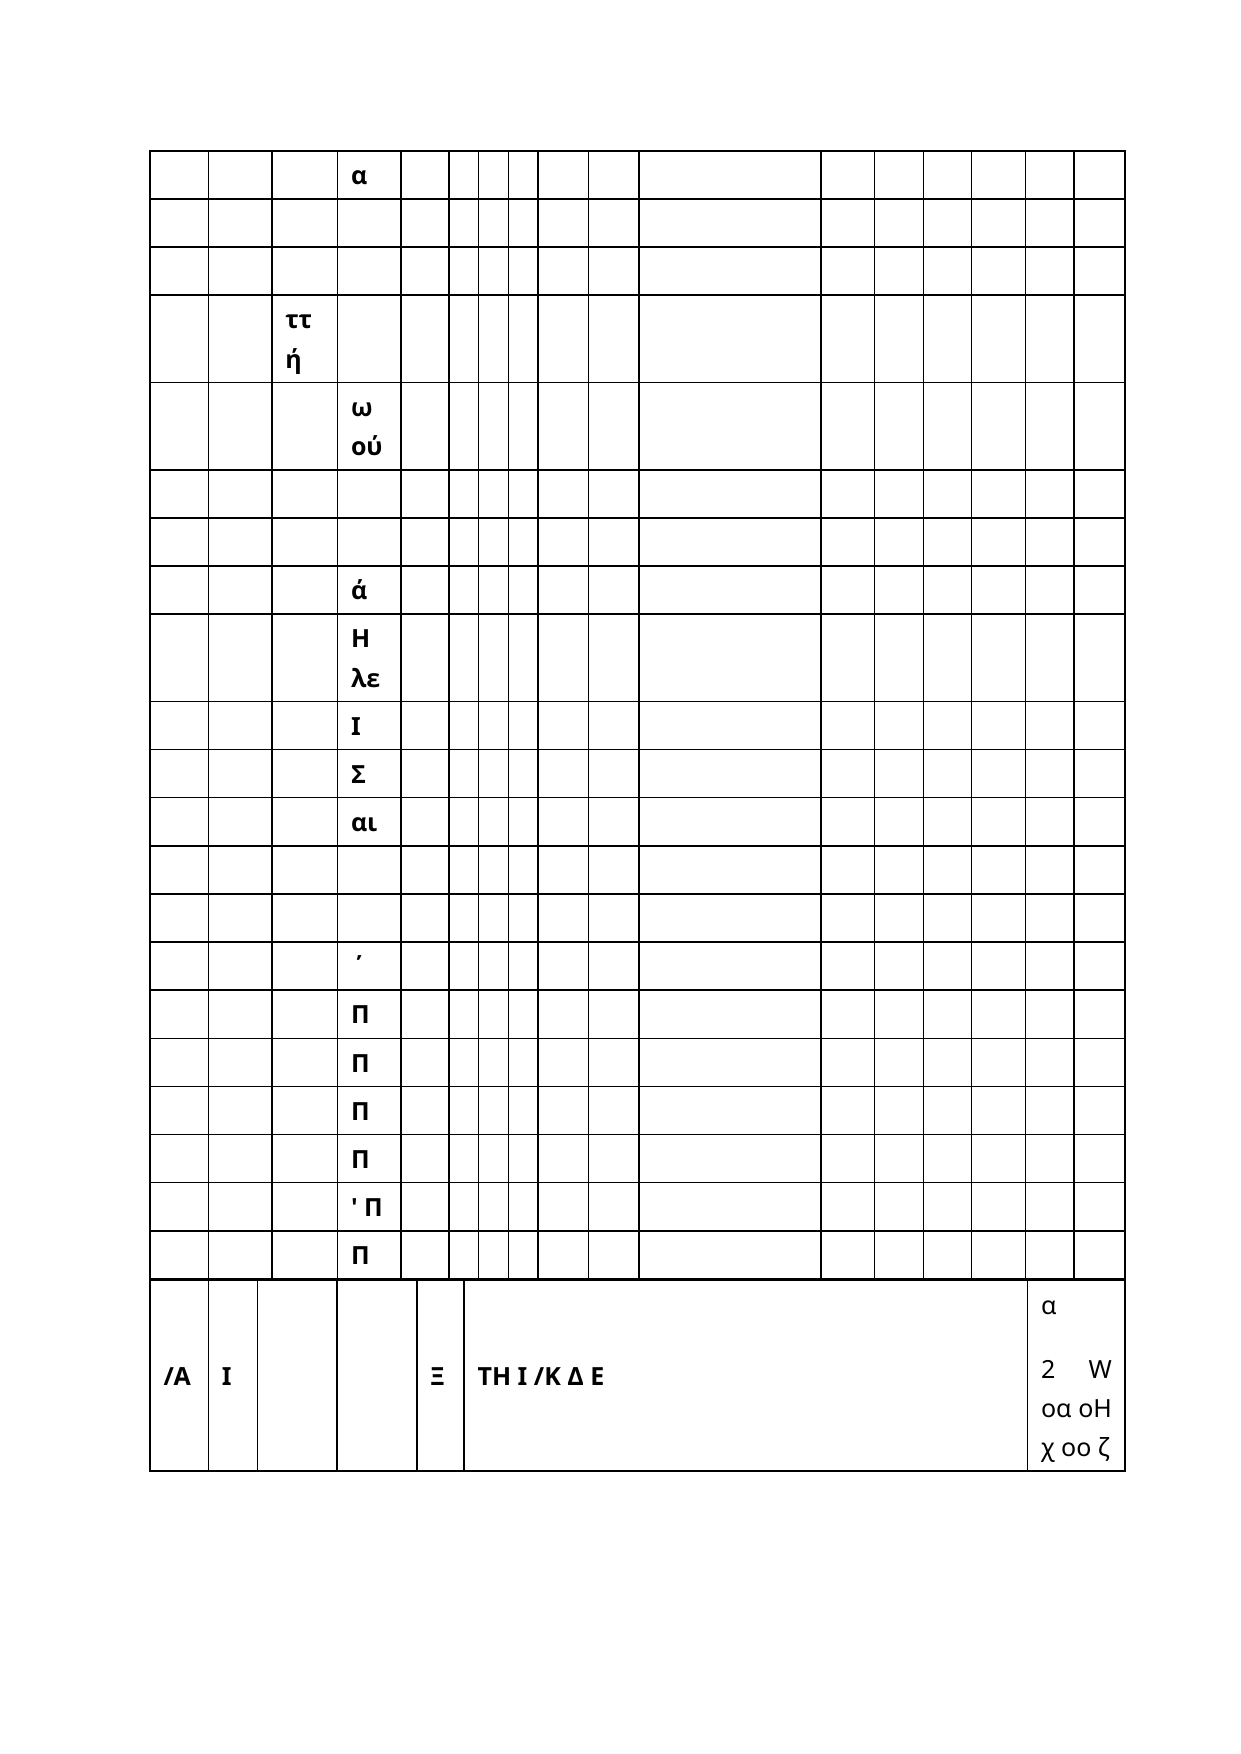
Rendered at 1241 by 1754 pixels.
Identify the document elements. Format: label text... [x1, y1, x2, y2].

table_cell [822, 296, 874, 382]
table_cell [972, 615, 1025, 701]
table_cell [450, 152, 478, 198]
table_cell [924, 702, 971, 749]
table_cell [1075, 519, 1124, 565]
table_cell [402, 471, 448, 517]
table_cell [1026, 1183, 1073, 1230]
table_cell [509, 200, 537, 246]
table_cell [589, 702, 638, 749]
table_cell [1026, 1135, 1073, 1182]
table_cell [1075, 1135, 1124, 1182]
table_cell [1026, 991, 1073, 1037]
table_cell [972, 296, 1025, 382]
table_cell [924, 1039, 971, 1086]
table_cell [273, 152, 337, 198]
table_cell Π [338, 1232, 400, 1278]
table_cell [151, 750, 208, 797]
table_cell Σ [338, 750, 400, 797]
table_cell [589, 1135, 638, 1182]
table_cell [479, 702, 508, 749]
table_cell [640, 895, 820, 941]
table_cell [151, 1135, 208, 1182]
table_cell [402, 296, 448, 382]
table_header [258, 1281, 336, 1470]
table_cell [402, 383, 448, 469]
table_cell [924, 296, 971, 382]
table_cell [402, 798, 448, 845]
table_cell [1075, 991, 1124, 1037]
table_cell [640, 1087, 820, 1134]
table_cell [338, 471, 400, 517]
table_cell [640, 567, 820, 613]
table_cell [1026, 1039, 1073, 1086]
table_cell [1075, 1183, 1124, 1230]
table_cell [1075, 296, 1124, 382]
table_cell [924, 383, 971, 469]
table_cell [924, 471, 971, 517]
table_cell [589, 750, 638, 797]
table_cell [1075, 383, 1124, 469]
table_cell [450, 750, 478, 797]
table_cell [589, 152, 638, 198]
table_cell [151, 798, 208, 845]
table_cell [479, 798, 508, 845]
table_cell Π [338, 1135, 400, 1182]
table_cell [479, 248, 508, 294]
table_cell [273, 943, 337, 989]
table_cell [1026, 615, 1073, 701]
table_cell [273, 1087, 337, 1134]
table_cell [402, 895, 448, 941]
table_header Ι [209, 1281, 257, 1470]
table_cell [209, 471, 271, 517]
table_cell [479, 1135, 508, 1182]
table_cell [875, 248, 923, 294]
table_cell [539, 296, 588, 382]
table_cell [822, 615, 874, 701]
table_cell [450, 615, 478, 701]
table_cell [640, 1039, 820, 1086]
table_cell [509, 991, 537, 1037]
table_cell [509, 702, 537, 749]
table_cell [509, 750, 537, 797]
table_cell [402, 1135, 448, 1182]
table_cell [822, 798, 874, 845]
table_cell [209, 798, 271, 845]
table_cell [822, 383, 874, 469]
table_cell [209, 1232, 271, 1278]
table_cell [402, 1183, 448, 1230]
table_cell [822, 152, 874, 198]
table_cell [450, 471, 478, 517]
table_cell [539, 248, 588, 294]
table_cell αι [338, 798, 400, 845]
table_cell [151, 895, 208, 941]
table_cell [924, 615, 971, 701]
table_cell [1026, 1087, 1073, 1134]
table_cell [924, 895, 971, 941]
table_cell [589, 200, 638, 246]
table_cell [1075, 248, 1124, 294]
table_cell [509, 383, 537, 469]
table_cell [1075, 567, 1124, 613]
table_cell [273, 1232, 337, 1278]
table_cell [924, 1135, 971, 1182]
table_cell [402, 200, 448, 246]
table_cell Π [338, 1039, 400, 1086]
table_cell [450, 567, 478, 613]
table_cell [273, 200, 337, 246]
table_cell [640, 519, 820, 565]
table_cell [1075, 798, 1124, 845]
table_cell [209, 383, 271, 469]
table_cell [640, 798, 820, 845]
table_cell [972, 567, 1025, 613]
table_cell [539, 991, 588, 1037]
table_cell [402, 152, 448, 198]
table_cell [1026, 471, 1073, 517]
table_cell [589, 519, 638, 565]
table_cell [151, 702, 208, 749]
table_cell [924, 519, 971, 565]
table_cell [875, 991, 923, 1037]
table_cell [875, 615, 923, 701]
table_cell [338, 847, 400, 893]
table_cell [1026, 248, 1073, 294]
table_cell [875, 1232, 923, 1278]
table_cell [151, 567, 208, 613]
table_cell [338, 200, 400, 246]
table_cell [209, 991, 271, 1037]
table_cell [589, 847, 638, 893]
table_cell [509, 847, 537, 893]
table_cell [151, 847, 208, 893]
table_cell [822, 991, 874, 1037]
table_cell [402, 615, 448, 701]
table_cell [209, 943, 271, 989]
table_cell [875, 1087, 923, 1134]
table_cell [1026, 798, 1073, 845]
table_cell [589, 471, 638, 517]
table_cell [589, 248, 638, 294]
table_cell [972, 991, 1025, 1037]
table_cell [924, 200, 971, 246]
table_header Ξ [418, 1281, 463, 1470]
table_cell [640, 943, 820, 989]
table_cell [273, 991, 337, 1037]
table_cell [479, 567, 508, 613]
table_cell [402, 1087, 448, 1134]
table_cell [972, 1183, 1025, 1230]
table_cell [450, 1232, 478, 1278]
table_cell [479, 152, 508, 198]
table_cell [1075, 152, 1124, 198]
table_cell [509, 248, 537, 294]
table_cell [209, 519, 271, 565]
table_cell [539, 152, 588, 198]
table_cell [509, 943, 537, 989]
table_cell [151, 471, 208, 517]
table_cell [924, 1232, 971, 1278]
table_cell [924, 1183, 971, 1230]
table_cell [539, 383, 588, 469]
table_cell [539, 798, 588, 845]
table_cell [273, 702, 337, 749]
table_cell [589, 991, 638, 1037]
table_cell [209, 152, 271, 198]
table_cell [450, 943, 478, 989]
table_cell [875, 1183, 923, 1230]
table_cell [1075, 895, 1124, 941]
table_cell [875, 567, 923, 613]
table_cell [1026, 943, 1073, 989]
table_cell ά [338, 567, 400, 613]
table_cell [479, 471, 508, 517]
table_cell [1075, 943, 1124, 989]
table_cell [875, 200, 923, 246]
table_cell [822, 471, 874, 517]
table_cell [1026, 383, 1073, 469]
table_cell [539, 750, 588, 797]
table_cell [640, 847, 820, 893]
table_cell [1026, 847, 1073, 893]
table_cell [338, 296, 400, 382]
table_cell [151, 1087, 208, 1134]
table_cell [924, 750, 971, 797]
table_cell [539, 943, 588, 989]
table_cell [479, 750, 508, 797]
table_cell [338, 248, 400, 294]
table_cell [875, 702, 923, 749]
table_cell [822, 1183, 874, 1230]
table_cell [338, 519, 400, 565]
table_cell [450, 895, 478, 941]
table_cell [875, 895, 923, 941]
table_cell [273, 248, 337, 294]
table_cell [509, 296, 537, 382]
table_cell [209, 702, 271, 749]
table_cell [539, 471, 588, 517]
table_cell [972, 1087, 1025, 1134]
table_cell [640, 383, 820, 469]
table_cell Ι [338, 702, 400, 749]
table_cell [1075, 847, 1124, 893]
table_header α 2 W οα οΗ χ οο ζ [1028, 1281, 1124, 1470]
table_cell [479, 895, 508, 941]
table_cell [875, 798, 923, 845]
table_cell [875, 383, 923, 469]
table_cell [450, 1135, 478, 1182]
table_cell [589, 567, 638, 613]
table_cell [924, 943, 971, 989]
table_cell [151, 200, 208, 246]
table_cell [589, 1232, 638, 1278]
table_cell [822, 1232, 874, 1278]
table_cell [972, 798, 1025, 845]
table_cell ω ού [338, 383, 400, 469]
table_cell [875, 519, 923, 565]
table_cell [589, 296, 638, 382]
table_cell [972, 895, 1025, 941]
table_cell α [338, 152, 400, 198]
table_cell [822, 519, 874, 565]
table_cell [972, 750, 1025, 797]
table_cell [479, 943, 508, 989]
table_cell [972, 248, 1025, 294]
table_cell [509, 471, 537, 517]
table_cell [972, 471, 1025, 517]
table_cell [822, 1135, 874, 1182]
table_cell Π [338, 991, 400, 1037]
table_cell [640, 248, 820, 294]
table_cell [450, 1039, 478, 1086]
table_cell [209, 847, 271, 893]
table_cell [402, 519, 448, 565]
table_cell [273, 615, 337, 701]
table_cell [1075, 750, 1124, 797]
table_cell [1075, 471, 1124, 517]
table_cell [509, 152, 537, 198]
table_cell [209, 615, 271, 701]
table_cell [875, 847, 923, 893]
table_cell [640, 152, 820, 198]
table_cell [273, 1183, 337, 1230]
table_cell [822, 702, 874, 749]
table_cell [209, 895, 271, 941]
table_cell [209, 248, 271, 294]
table_cell [924, 847, 971, 893]
table_cell [972, 943, 1025, 989]
table_cell [509, 1087, 537, 1134]
table_cell [479, 200, 508, 246]
table_cell [972, 1232, 1025, 1278]
table_cell [450, 519, 478, 565]
table_cell [402, 847, 448, 893]
table_cell [539, 567, 588, 613]
table_cell [640, 296, 820, 382]
table_cell [509, 519, 537, 565]
table_cell [450, 847, 478, 893]
table_cell [450, 200, 478, 246]
table_cell [402, 991, 448, 1037]
table_cell [273, 895, 337, 941]
table_cell [539, 1183, 588, 1230]
table_cell [209, 1039, 271, 1086]
table_cell [589, 798, 638, 845]
table_cell [1026, 567, 1073, 613]
table_cell [875, 1135, 923, 1182]
table_cell [209, 567, 271, 613]
table_cell [822, 200, 874, 246]
table_cell [640, 1135, 820, 1182]
table_cell [509, 567, 537, 613]
table_cell ΄ [338, 943, 400, 989]
table_cell [539, 1087, 588, 1134]
table_cell [450, 296, 478, 382]
table_cell [875, 1039, 923, 1086]
table_cell [450, 798, 478, 845]
table_cell [450, 991, 478, 1037]
table_cell [822, 567, 874, 613]
table_cell [151, 296, 208, 382]
table_cell [972, 702, 1025, 749]
table_cell [589, 1183, 638, 1230]
table_cell [972, 1135, 1025, 1182]
table_cell [822, 895, 874, 941]
table_cell [479, 383, 508, 469]
table_cell [589, 383, 638, 469]
table_cell [509, 798, 537, 845]
table_cell [640, 991, 820, 1037]
table_cell [589, 895, 638, 941]
table_cell [509, 1135, 537, 1182]
table_cell [151, 1232, 208, 1278]
table_cell [640, 471, 820, 517]
table_cell [450, 1183, 478, 1230]
table_cell [273, 383, 337, 469]
table_cell [1075, 1232, 1124, 1278]
table_cell [640, 200, 820, 246]
table_cell [209, 296, 271, 382]
table_cell [509, 615, 537, 701]
table_cell [273, 1135, 337, 1182]
table_cell [479, 1232, 508, 1278]
table_cell [450, 248, 478, 294]
table_cell [209, 200, 271, 246]
table_cell [1026, 152, 1073, 198]
table_cell [151, 152, 208, 198]
table_cell [972, 519, 1025, 565]
table_cell [539, 1232, 588, 1278]
table_cell [479, 1183, 508, 1230]
table_cell [402, 248, 448, 294]
table_cell [479, 991, 508, 1037]
table_cell [875, 750, 923, 797]
table_header [338, 1281, 416, 1470]
table_cell [924, 798, 971, 845]
table_cell [479, 1039, 508, 1086]
table_cell [402, 702, 448, 749]
table_cell Η λε [338, 615, 400, 701]
table_cell [402, 567, 448, 613]
table_cell [479, 296, 508, 382]
table_cell [273, 798, 337, 845]
table_cell [509, 1039, 537, 1086]
table_cell [1026, 1232, 1073, 1278]
table_cell [209, 750, 271, 797]
table_cell [151, 383, 208, 469]
table_cell [822, 248, 874, 294]
table_cell [539, 1135, 588, 1182]
table_cell [822, 943, 874, 989]
table_cell [924, 567, 971, 613]
table_cell [539, 847, 588, 893]
table_cell [479, 1087, 508, 1134]
table_cell [509, 1183, 537, 1230]
table_cell [972, 847, 1025, 893]
table_cell [972, 152, 1025, 198]
table_cell [273, 567, 337, 613]
table_cell [1075, 615, 1124, 701]
table_cell [589, 615, 638, 701]
table_cell [1026, 750, 1073, 797]
table_cell [539, 615, 588, 701]
table_cell [151, 943, 208, 989]
table_cell [273, 847, 337, 893]
table_cell [273, 1039, 337, 1086]
table_cell [589, 943, 638, 989]
table_cell [151, 991, 208, 1037]
table_cell [822, 847, 874, 893]
table_cell [151, 519, 208, 565]
table_cell [509, 895, 537, 941]
table_cell [450, 383, 478, 469]
table_cell [875, 471, 923, 517]
table_cell [209, 1135, 271, 1182]
table_cell [972, 1039, 1025, 1086]
table_cell [450, 702, 478, 749]
table_cell [273, 750, 337, 797]
table_cell [875, 152, 923, 198]
table_cell [273, 471, 337, 517]
table_cell [539, 1039, 588, 1086]
table_cell [539, 200, 588, 246]
table_cell [1075, 200, 1124, 246]
table_cell [479, 847, 508, 893]
table_cell [822, 1039, 874, 1086]
table_cell Π [338, 1087, 400, 1134]
table_cell [151, 1183, 208, 1230]
table_cell [1075, 1087, 1124, 1134]
table_cell [972, 383, 1025, 469]
table_cell [479, 615, 508, 701]
table_cell [589, 1039, 638, 1086]
table_cell [1026, 895, 1073, 941]
table_cell [640, 1232, 820, 1278]
table_cell [822, 750, 874, 797]
table_cell [1026, 200, 1073, 246]
table_cell [924, 152, 971, 198]
table_cell [209, 1087, 271, 1134]
table_cell [402, 943, 448, 989]
table_cell [1075, 702, 1124, 749]
table_cell [640, 1183, 820, 1230]
table_cell [924, 991, 971, 1037]
table_cell [1026, 296, 1073, 382]
table_cell [151, 615, 208, 701]
table_cell [151, 1039, 208, 1086]
table_cell [972, 200, 1025, 246]
table_header ΤΗ Ι /Κ Δ Ε [465, 1281, 1027, 1470]
table_cell [640, 702, 820, 749]
table_header /Α [151, 1281, 208, 1470]
table_cell [1075, 1039, 1124, 1086]
table_cell [151, 248, 208, 294]
table_cell ττ ή [273, 296, 337, 382]
table_cell [1026, 519, 1073, 565]
table_cell [640, 750, 820, 797]
table_cell [509, 1232, 537, 1278]
table_cell [402, 750, 448, 797]
table_cell [875, 296, 923, 382]
table_cell [479, 519, 508, 565]
table_cell [209, 1183, 271, 1230]
table_cell [273, 519, 337, 565]
table_cell [640, 615, 820, 701]
table_cell [539, 895, 588, 941]
table_cell [875, 943, 923, 989]
table_cell [338, 895, 400, 941]
table_cell [822, 1087, 874, 1134]
table_cell [402, 1039, 448, 1086]
table_cell [402, 1232, 448, 1278]
table_cell [450, 1087, 478, 1134]
table_cell [924, 1087, 971, 1134]
table_cell ' Π [338, 1183, 400, 1230]
table_cell [539, 519, 588, 565]
table_cell [1026, 702, 1073, 749]
table_cell [539, 702, 588, 749]
table_cell [924, 248, 971, 294]
table_cell [589, 1087, 638, 1134]
